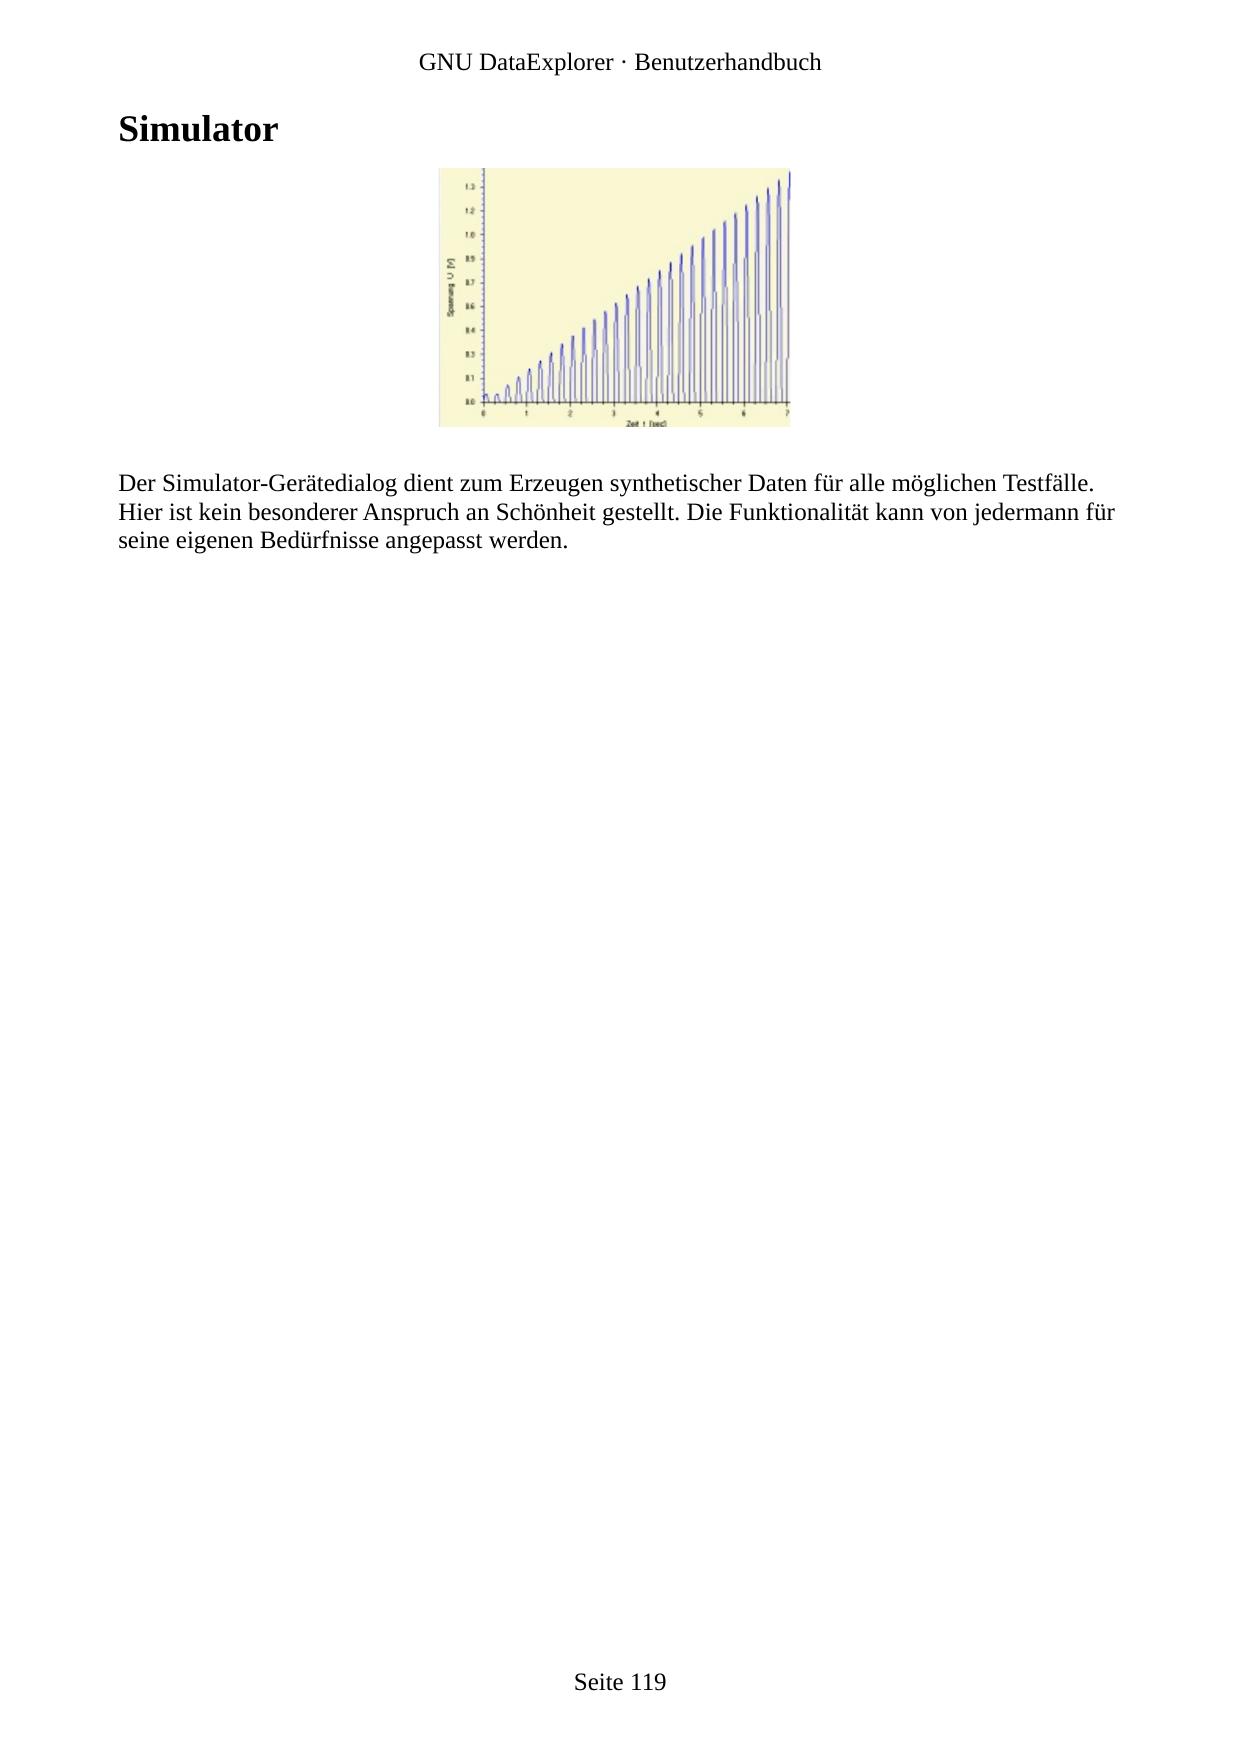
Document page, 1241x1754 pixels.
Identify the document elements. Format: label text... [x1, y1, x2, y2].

subtitle Simulator [118, 106, 1122, 149]
picture [438, 168, 791, 427]
text Der Simulator-Gerätedialog dient zum Erzeugen synthetischer Daten für alle möglichen Testfälle. Hier ist kein besonderer Anspruch an Schönheit gestellt. Die Funktionalität kann von jedermann für seine eigenen Bedürfnisse angepasst werden. [118, 468, 1122, 554]
